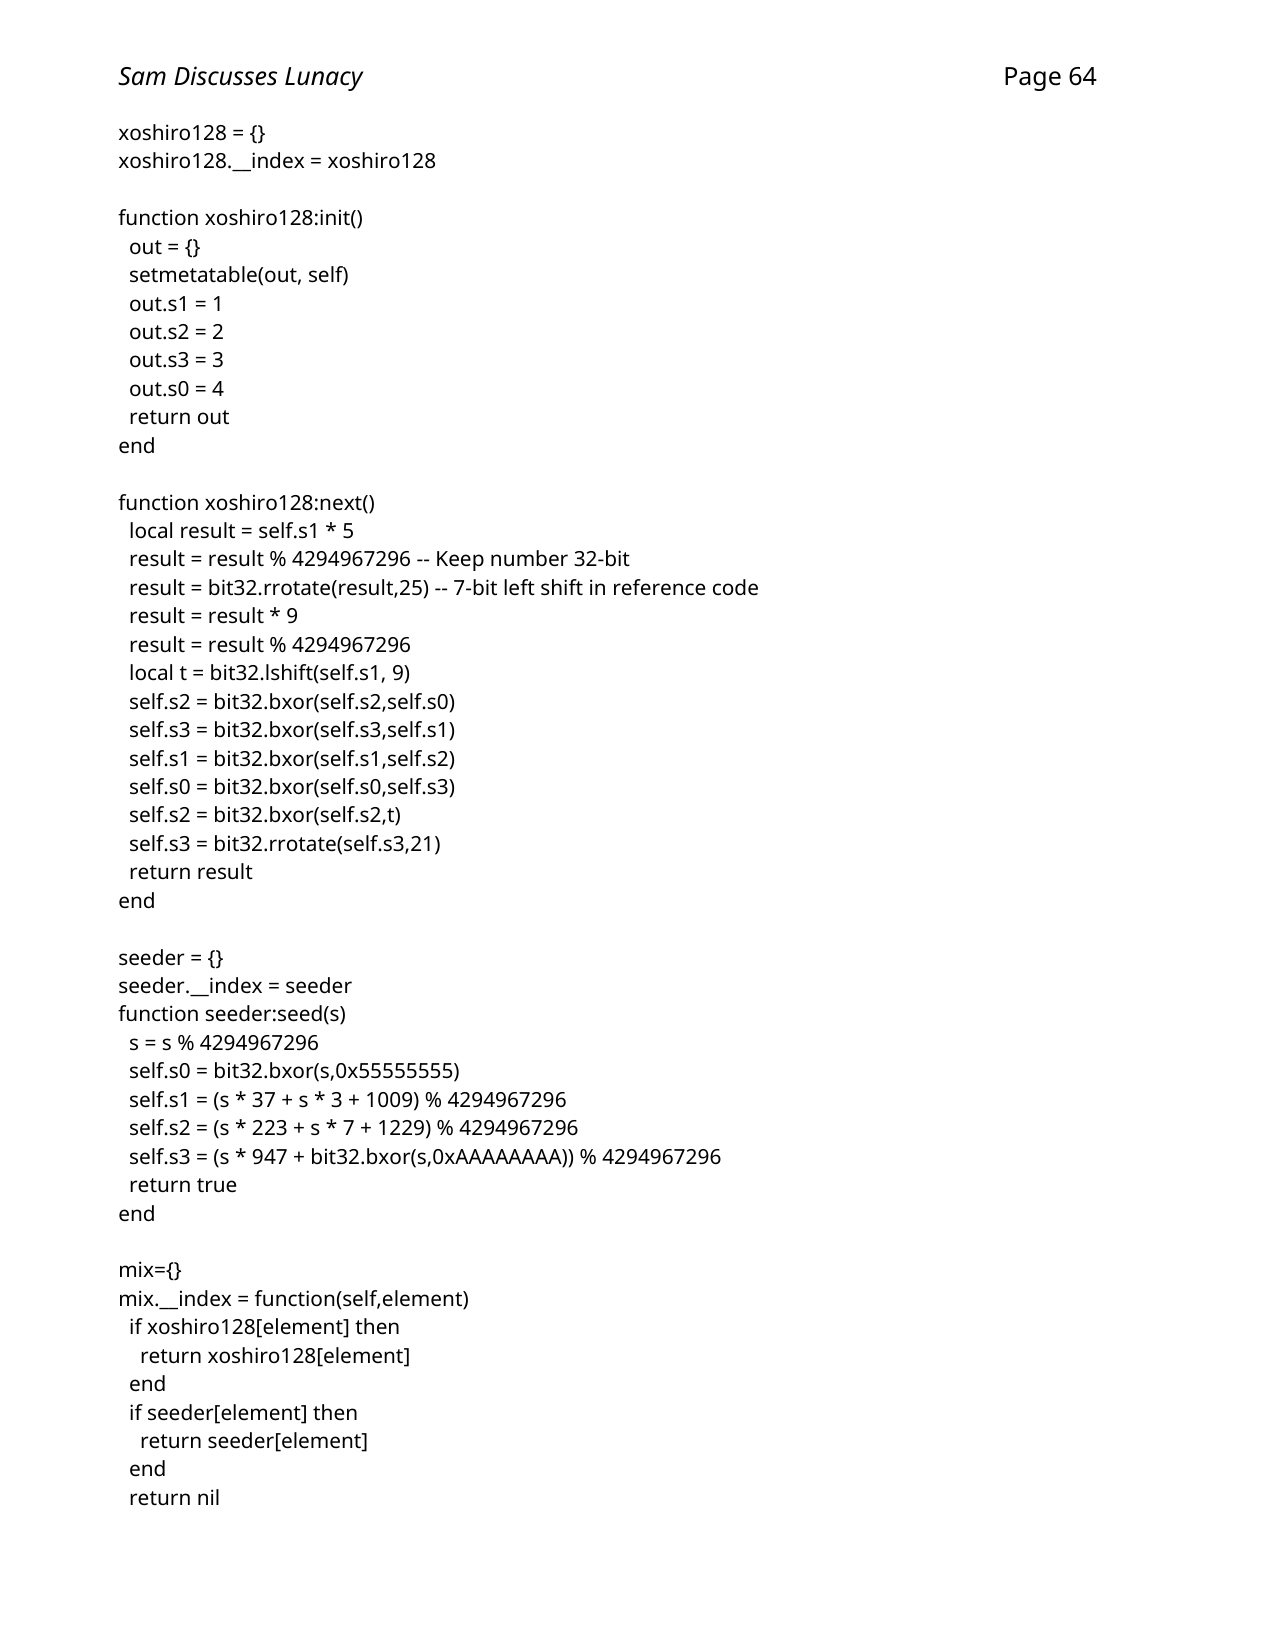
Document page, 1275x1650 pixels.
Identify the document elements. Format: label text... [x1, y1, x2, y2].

text out.s2 = 2 [118, 317, 1157, 346]
text mix.__index = function(self,element) [118, 1284, 1157, 1312]
text result = result % 4294967296 -- Keep number 32-bit [118, 544, 1157, 573]
text return out [118, 402, 1157, 431]
text result = result * 9 [118, 601, 1157, 630]
text self.s3 = (s * 947 + bit32.bxor(s,0xAAAAAAAA)) % 4294967296 [118, 1142, 1157, 1170]
text self.s2 = bit32.bxor(self.s2,self.s0) [118, 687, 1157, 715]
text end [118, 886, 1157, 914]
text setmetatable(out, self) [118, 260, 1157, 289]
text return xoshiro128[element] [118, 1341, 1157, 1369]
text self.s3 = bit32.bxor(self.s3,self.s1) [118, 715, 1157, 744]
text mix={} [118, 1256, 1157, 1284]
text local result = self.s1 * 5 [118, 516, 1157, 544]
text if seeder[element] then [118, 1398, 1157, 1426]
text return result [118, 857, 1157, 886]
text return seeder[element] [118, 1426, 1157, 1454]
text end [118, 1454, 1157, 1483]
text seeder.__index = seeder [118, 971, 1157, 999]
text result = result % 4294967296 [118, 630, 1157, 658]
text out.s1 = 1 [118, 289, 1157, 317]
text xoshiro128 = {} [118, 118, 1157, 146]
text function xoshiro128:init() [118, 203, 1157, 232]
text self.s1 = bit32.bxor(self.s1,self.s2) [118, 744, 1157, 772]
text self.s3 = bit32.rrotate(self.s3,21) [118, 829, 1157, 857]
text self.s2 = (s * 223 + s * 7 + 1229) % 4294967296 [118, 1113, 1157, 1142]
text return nil [118, 1483, 1157, 1511]
text local t = bit32.lshift(self.s1, 9) [118, 658, 1157, 687]
text s = s % 4294967296 [118, 1028, 1157, 1056]
text return true [118, 1170, 1157, 1199]
text function xoshiro128:next() [118, 488, 1157, 516]
text end [118, 1199, 1157, 1227]
text self.s0 = bit32.bxor(s,0x55555555) [118, 1056, 1157, 1085]
text result = bit32.rrotate(result,25) -- 7-bit left shift in reference code [118, 573, 1157, 601]
text seeder = {} [118, 943, 1157, 971]
text self.s1 = (s * 37 + s * 3 + 1009) % 4294967296 [118, 1085, 1157, 1113]
text self.s0 = bit32.bxor(self.s0,self.s3) [118, 772, 1157, 801]
text xoshiro128.__index = xoshiro128 [118, 146, 1157, 175]
text function seeder:seed(s) [118, 999, 1157, 1028]
text out = {} [118, 232, 1157, 260]
text if xoshiro128[element] then [118, 1312, 1157, 1341]
text end [118, 1369, 1157, 1398]
text out.s3 = 3 [118, 346, 1157, 374]
text self.s2 = bit32.bxor(self.s2,t) [118, 801, 1157, 829]
text out.s0 = 4 [118, 374, 1157, 402]
text end [118, 431, 1157, 459]
